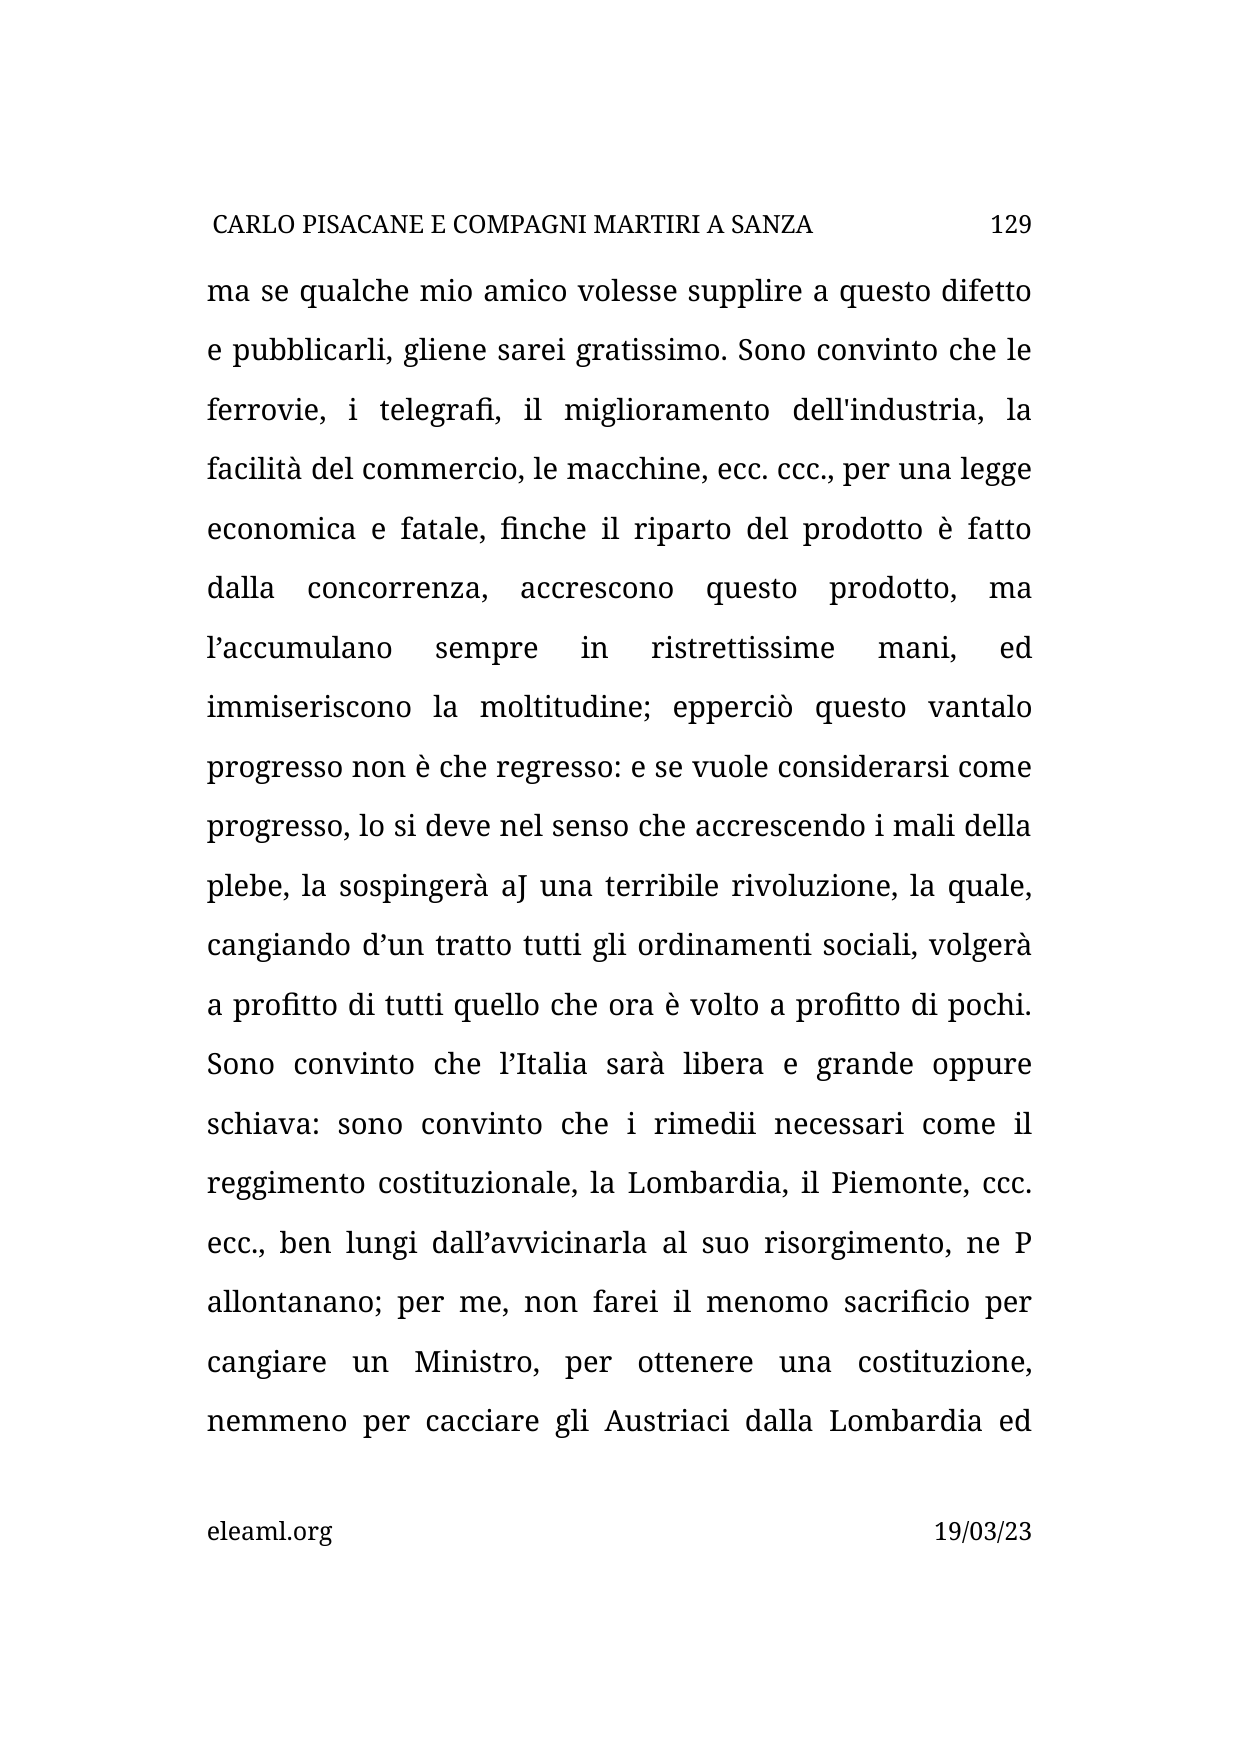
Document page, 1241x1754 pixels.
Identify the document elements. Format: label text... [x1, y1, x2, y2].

text ma se qualche mio amico volesse supplire a questo difetto e pubblicarli, gliene sarei gratissimo. Sono convinto che le ferrovie, i telegrafi, il miglioramento dell'industria, la facilità del commercio, le macchine, ecc. ccc., per una legge economica e fatale, finche il riparto del prodotto è fatto dalla concorrenza, accrescono questo prodotto, ma l’accumulano sempre in ristrettissime mani, ed immiseriscono la moltitudine; epperciò questo vantalo progresso non è che regresso: e se vuole considerarsi come progresso, lo si deve nel senso che accrescendo i mali della plebe, la sospingerà aJ una terribile rivoluzione, la quale, cangiando d’un tratto tutti gli ordinamenti sociali, volgerà a profitto di tutti quello che ora è volto a profitto di pochi. Sono convinto che l’Italia sarà libera e grande oppure schiava: sono convinto che i rimedii necessari come il reggimento costituzionale, la Lombardia, il Piemonte, ccc. ecc., ben lungi dall’avvicinarla al suo risorgimento, ne P allontanano; per me, non farei il menomo sacrificio per cangiare un Ministro, per ottenere una costituzione, nemmeno per cacciare gli Austriaci dalla Lombardia ed [207, 270, 1033, 1440]
